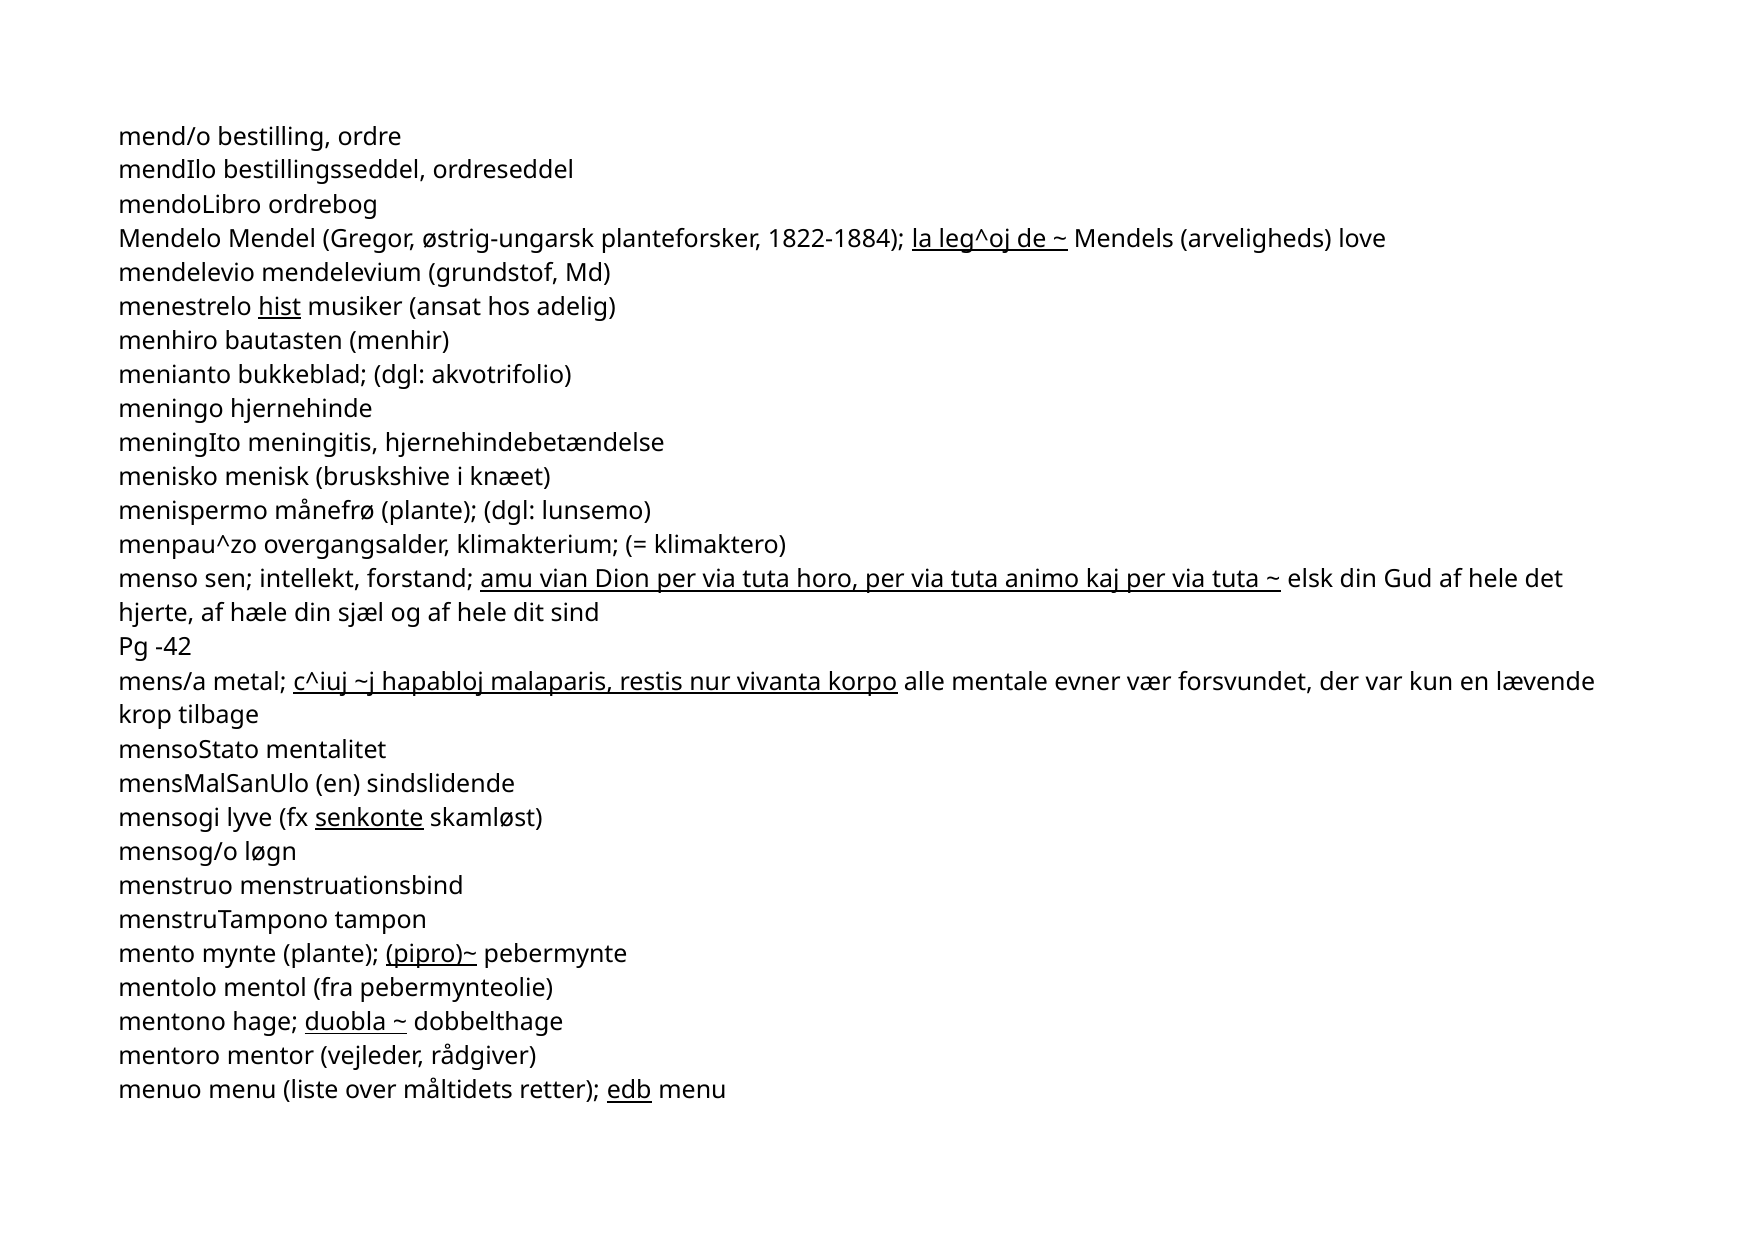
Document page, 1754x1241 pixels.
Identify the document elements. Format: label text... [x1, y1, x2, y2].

text menisko menisk (bruskshive i knæet) [118, 459, 1636, 493]
text mentoro mentor (vejleder, rådgiver) [118, 1038, 1636, 1072]
text mens/a metal; c^iuj ~j hapabloj malaparis, restis nur vivanta korpo alle mentale evner vær forsvundet, der var kun en lævende krop tilbage [118, 663, 1636, 731]
text mentono hage; duobla ~ dobbelthage [118, 1004, 1636, 1038]
text mensMalSanUlo (en) sindslidende [118, 765, 1636, 799]
text mento mynte (plante); (pipro)~ pebermynte [118, 936, 1636, 970]
text mentolo mentol (fra pebermynteolie) [118, 970, 1636, 1004]
text menianto bukkeblad; (dgl: akvotrifolio) [118, 357, 1636, 391]
text menispermo månefrø (plante); (dgl: lunsemo) [118, 493, 1636, 527]
text mendIlo bestillingsseddel, ordreseddel [118, 152, 1636, 186]
text menestrelo hist musiker (ansat hos adelig) [118, 288, 1636, 322]
text menstruo menstruationsbind [118, 867, 1636, 902]
text menpau^zo overgangsalder, klimakterium; (= klimaktero) [118, 527, 1636, 561]
text menuo menu (liste over måltidets retter); edb menu [118, 1072, 1636, 1106]
text menstruTampono tampon [118, 902, 1636, 936]
text mendelevio mendelevium (grundstof, Md) [118, 254, 1636, 288]
text mensog/o løgn [118, 833, 1636, 867]
text meningIto meningitis, hjernehindebetændelse [118, 425, 1636, 459]
text meningo hjernehinde [118, 391, 1636, 425]
text mensoStato mentalitet [118, 731, 1636, 765]
text mend/o bestilling, ordre [118, 118, 1636, 152]
text mendoLibro ordrebog [118, 186, 1636, 220]
text Pg -42 [118, 629, 1636, 663]
text menso sen; intellekt, forstand; amu vian Dion per via tuta horo, per via tuta animo kaj per via tuta ~ elsk din Gud af hele det hjerte, af hæle din sjæl og af hele dit sind [118, 561, 1636, 629]
text Mendelo Mendel (Gregor, østrig-ungarsk planteforsker, 1822-1884); la leg^oj de ~ Mendels (arveligheds) love [118, 220, 1636, 254]
text menhiro bautasten (menhir) [118, 322, 1636, 357]
text mensogi lyve (fx senkonte skamløst) [118, 799, 1636, 833]
